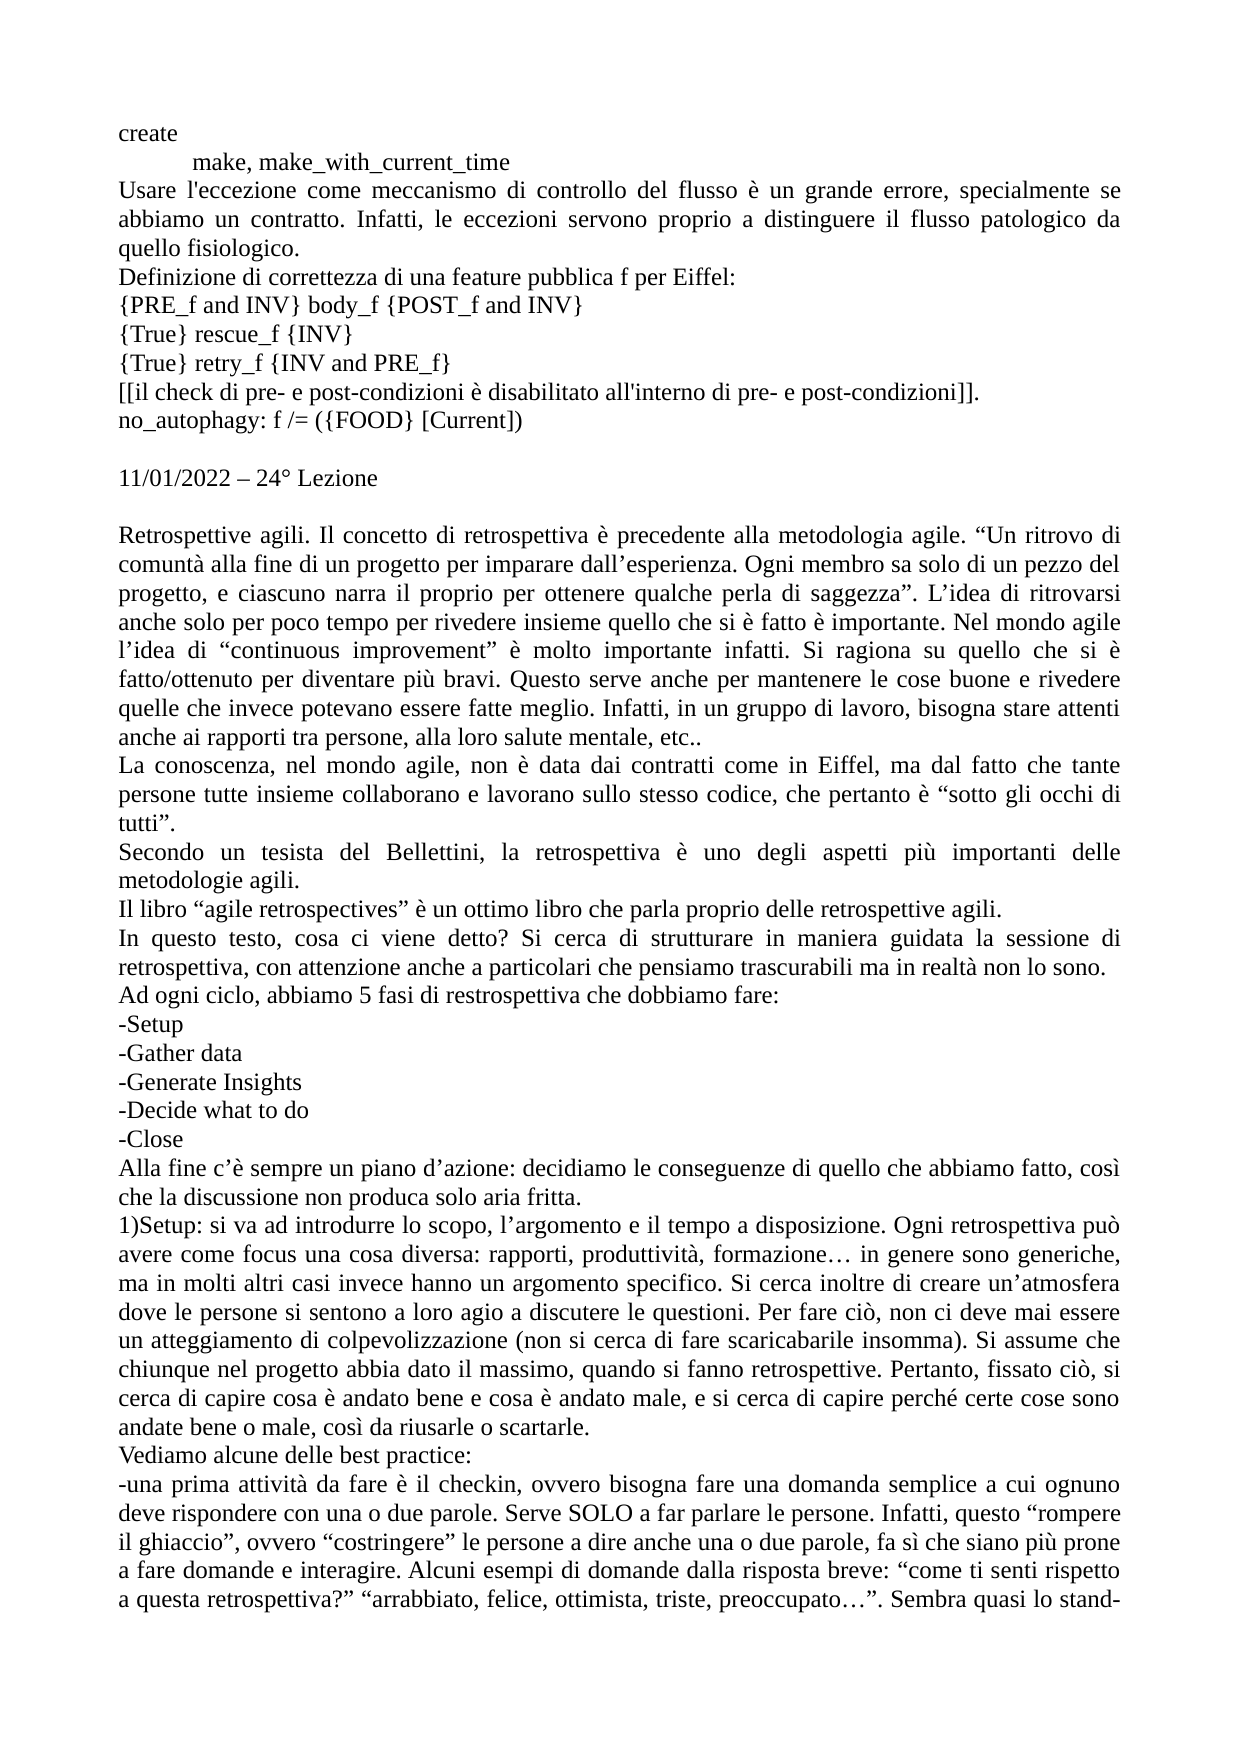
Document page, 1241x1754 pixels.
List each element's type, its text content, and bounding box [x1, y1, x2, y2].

text -Close [118, 1124, 1122, 1153]
text Vediamo alcune delle best practice: [118, 1441, 1122, 1469]
text Il libro “agile retrospectives” è un ottimo libro che parla proprio delle retrospettive agili. [118, 894, 1122, 923]
text 11/01/2022 – 24° Lezione [118, 463, 1122, 492]
text Ad ogni ciclo, abbiamo 5 fasi di restrospettiva che dobbiamo fare: [118, 981, 1122, 1009]
text Secondo un tesista del Bellettini, la retrospettiva è uno degli aspetti più importanti delle metodologie agili. [118, 837, 1122, 894]
text {PRE_f and INV} body_f {POST_f and INV} [118, 291, 1122, 319]
text La conoscenza, nel mondo agile, non è data dai contratti come in Eiffel, ma dal fatto che tante persone tutte insieme collaborano e lavorano sullo stesso codice, che pertanto è “sotto gli occhi di tutti”. [118, 751, 1122, 837]
text -Decide what to do [118, 1096, 1122, 1124]
text Alla fine c’è sempre un piano d’azione: decidiamo le conseguenze di quello che abbiamo fatto, così che la discussione non produca solo aria fritta. [118, 1153, 1122, 1211]
text -Generate Insights [118, 1067, 1122, 1096]
text Usare l'eccezione come meccanismo di controllo del flusso è un grande errore, specialmente se abbiamo un contratto. Infatti, le eccezioni servono proprio a distinguere il flusso patologico da quello fisiologico. [118, 176, 1122, 262]
text make, make_with_current_time [118, 147, 1122, 176]
text {True} retry_f {INV and PRE_f} [118, 348, 1122, 377]
text [[il check di pre- e post-condizioni è disabilitato all'interno di pre- e post-condizioni]]. [118, 377, 1122, 406]
text create [118, 118, 1122, 147]
text no_autophagy: f /= ({FOOD} [Current]) [118, 406, 1122, 434]
text 1)Setup: si va ad introdurre lo scopo, l’argomento e il tempo a disposizione. Ogni retrospettiva può avere come focus una cosa diversa: rapporti, produttività, formazione… in genere sono generiche, ma in molti altri casi invece hanno un argomento specifico. Si cerca inoltre di creare un’atmosfera dove le persone si sentono a loro agio a discutere le questioni. Per fare ciò, non ci deve mai essere un atteggiamento di colpevolizzazione (non si cerca di fare scaricabarile insomma). Si assume che chiunque nel progetto abbia dato il massimo, quando si fanno retrospettive. Pertanto, fissato ciò, si cerca di capire cosa è andato bene e cosa è andato male, e si cerca di capire perché certe cose sono andate bene o male, così da riusarle o scartarle. [118, 1211, 1122, 1441]
text {True} rescue_f {INV} [118, 319, 1122, 348]
text In questo testo, cosa ci viene detto? Si cerca di strutturare in maniera guidata la sessione di retrospettiva, con attenzione anche a particolari che pensiamo trascurabili ma in realtà non lo sono. [118, 923, 1122, 981]
text -una prima attività da fare è il checkin, ovvero bisogna fare una domanda semplice a cui ognuno deve rispondere con una o due parole. Serve SOLO a far parlare le persone. Infatti, questo “rompere il ghiaccio”, ovvero “costringere” le persone a dire anche una o due parole, fa sì che siano più prone a fare domande e interagire. Alcuni esempi di domande dalla risposta breve: “come ti senti rispetto a questa retrospettiva?” “arrabbiato, felice, ottimista, triste, preoccupato…”. Sembra quasi lo stand- [118, 1469, 1122, 1613]
text Definizione di correttezza di una feature pubblica f per Eiffel: [118, 262, 1122, 291]
text -Gather data [118, 1038, 1122, 1067]
text -Setup [118, 1009, 1122, 1038]
text Retrospettive agili. Il concetto di retrospettiva è precedente alla metodologia agile. “Un ritrovo di comuntà alla fine di un progetto per imparare dall’esperienza. Ogni membro sa solo di un pezzo del progetto, e ciascuno narra il proprio per ottenere qualche perla di saggezza”. L’idea di ritrovarsi anche solo per poco tempo per rivedere insieme quello che si è fatto è importante. Nel mondo agile l’idea di “continuous improvement” è molto importante infatti. Si ragiona su quello che si è fatto/ottenuto per diventare più bravi. Questo serve anche per mantenere le cose buone e rivedere quelle che invece potevano essere fatte meglio. Infatti, in un gruppo di lavoro, bisogna stare attenti anche ai rapporti tra persone, alla loro salute mentale, etc.. [118, 521, 1122, 751]
